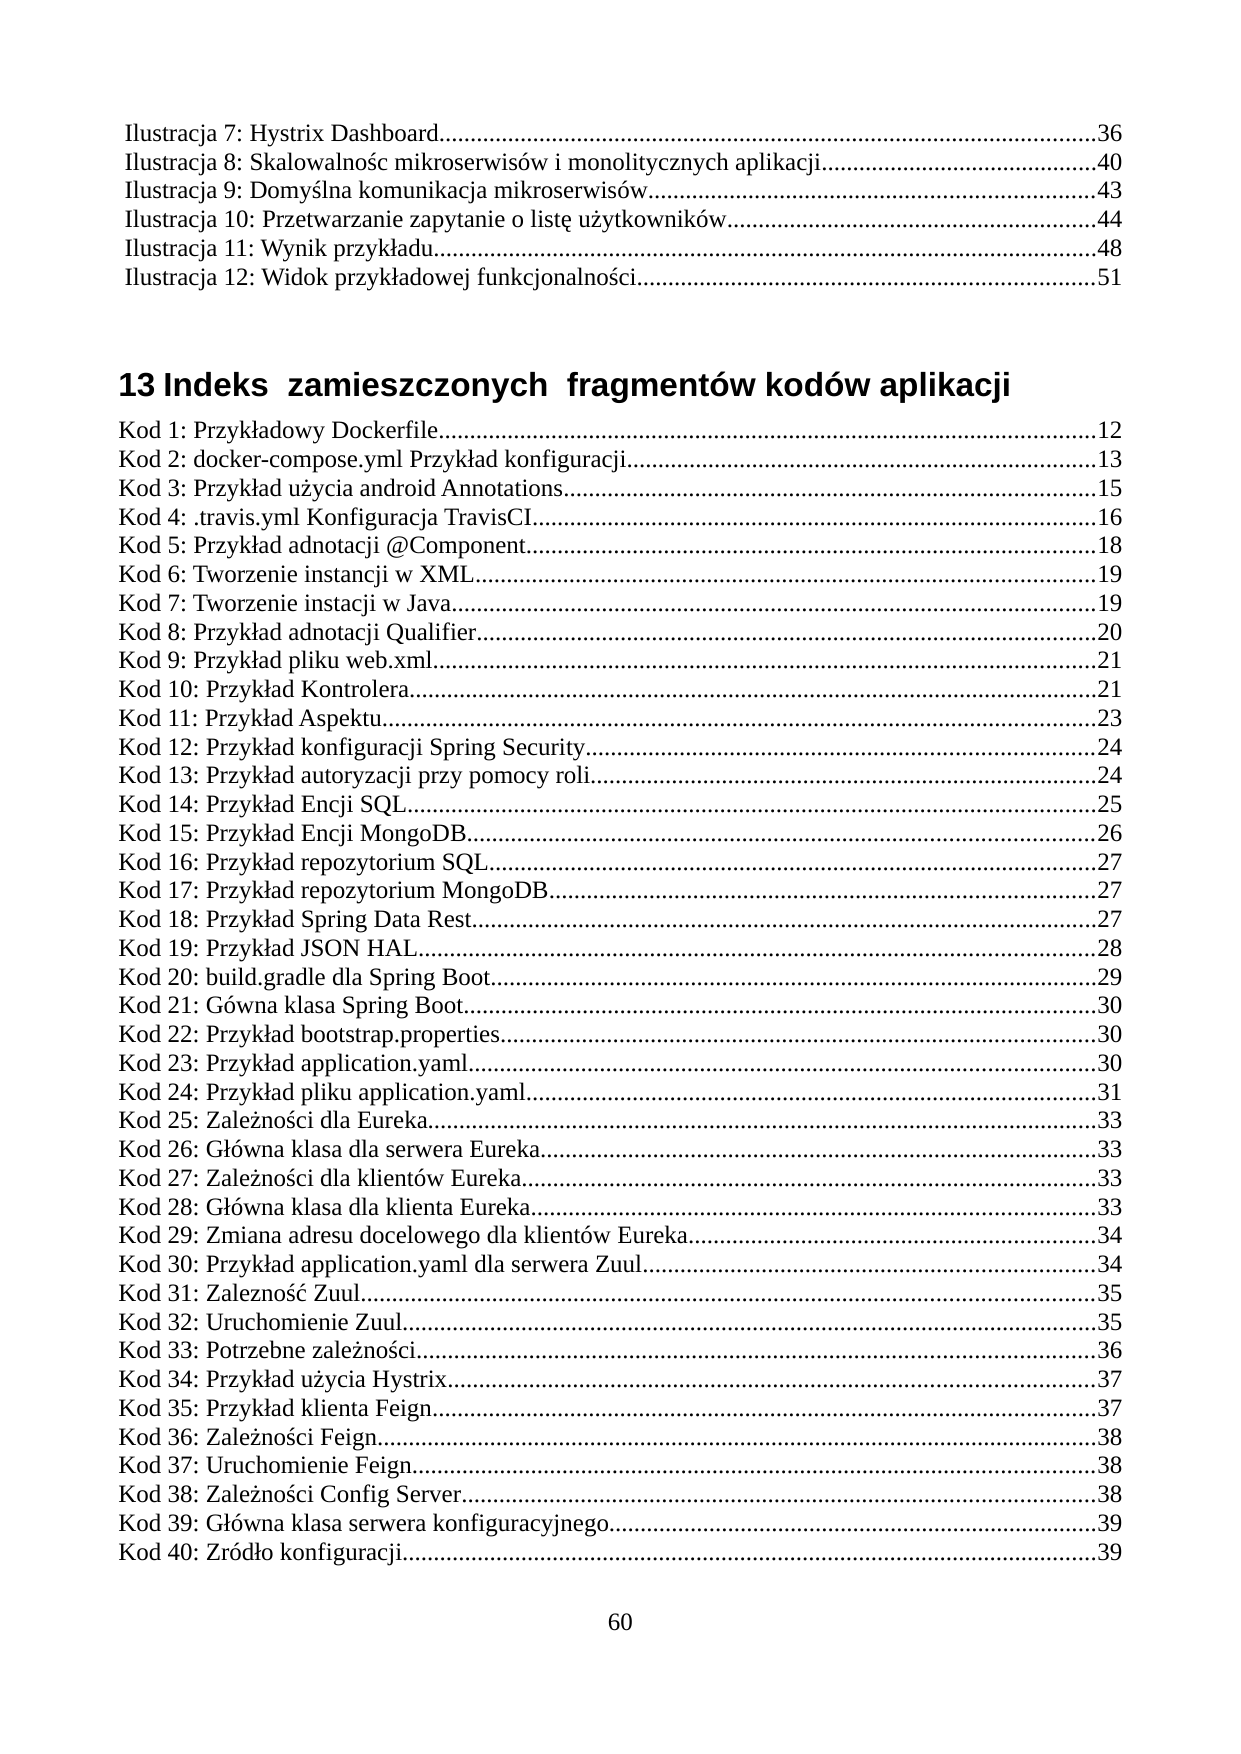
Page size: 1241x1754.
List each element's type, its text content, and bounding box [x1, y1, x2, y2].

text Kod 11: Przykład Aspektu 23 [118, 703, 1122, 732]
text Kod 2: docker-compose.yml Przykład konfiguracji 13 [118, 444, 1122, 473]
text Kod 37: Uruchomienie Feign 38 [118, 1451, 1122, 1479]
text Kod 30: Przykład application.yaml dla serwera Zuul 34 [118, 1249, 1122, 1278]
text Kod 10: Przykład Kontrolera 21 [118, 674, 1122, 703]
text Kod 3: Przykład użycia android Annotations 15 [118, 473, 1122, 502]
text Kod 1: Przykładowy Dockerfile 12 [118, 416, 1122, 444]
text Kod 21: Gówna klasa Spring Boot 30 [118, 991, 1122, 1019]
text Kod 13: Przykład autoryzacji przy pomocy roli 24 [118, 761, 1122, 789]
text Kod 24: Przykład pliku application.yaml 31 [118, 1077, 1122, 1106]
subtitle Indeks zamieszczonych fragmentów kodów aplikacji [118, 365, 1122, 403]
text Kod 35: Przykład klienta Feign 37 [118, 1393, 1122, 1422]
text Kod 39: Główna klasa serwera konfiguracyjnego 39 [118, 1508, 1122, 1537]
text Ilustracja 11: Wynik przykładu 48 [118, 233, 1122, 262]
text Kod 40: Zródło konfiguracji 39 [118, 1537, 1122, 1566]
text Kod 9: Przykład pliku web.xml 21 [118, 646, 1122, 674]
text Kod 28: Główna klasa dla klienta Eureka 33 [118, 1192, 1122, 1221]
text Kod 6: Tworzenie instancji w XML 19 [118, 559, 1122, 588]
text Kod 14: Przykład Encji SQL 25 [118, 789, 1122, 818]
text Kod 8: Przykład adnotacji Qualifier 20 [118, 617, 1122, 646]
text Kod 16: Przykład repozytorium SQL 27 [118, 847, 1122, 876]
text Kod 34: Przykład użycia Hystrix 37 [118, 1364, 1122, 1393]
text Ilustracja 8: Skalowalnośc mikroserwisów i monolitycznych aplikacji 40 [118, 147, 1122, 176]
text Kod 26: Główna klasa dla serwera Eureka 33 [118, 1134, 1122, 1163]
text Kod 29: Zmiana adresu docelowego dla klientów Eureka 34 [118, 1221, 1122, 1249]
text Kod 19: Przykład JSON HAL 28 [118, 933, 1122, 962]
text Kod 20: build.gradle dla Spring Boot 29 [118, 962, 1122, 991]
text Kod 27: Zależności dla klientów Eureka 33 [118, 1163, 1122, 1192]
text Kod 18: Przykład Spring Data Rest 27 [118, 904, 1122, 933]
text Kod 4: .travis.yml Konfiguracja TravisCI 16 [118, 502, 1122, 531]
text Kod 17: Przykład repozytorium MongoDB 27 [118, 876, 1122, 904]
text Kod 33: Potrzebne zależności 36 [118, 1336, 1122, 1364]
text Ilustracja 12: Widok przykładowej funkcjonalności 51 [118, 262, 1122, 291]
text Ilustracja 10: Przetwarzanie zapytanie o listę użytkowników 44 [118, 204, 1122, 233]
text Kod 5: Przykład adnotacji @Component 18 [118, 531, 1122, 559]
text Kod 36: Zależności Feign 38 [118, 1422, 1122, 1451]
text Kod 7: Tworzenie instacji w Java 19 [118, 588, 1122, 617]
text Kod 23: Przykład application.yaml 30 [118, 1048, 1122, 1077]
text Kod 22: Przykład bootstrap.properties 30 [118, 1019, 1122, 1048]
text Kod 32: Uruchomienie Zuul 35 [118, 1307, 1122, 1336]
text Kod 15: Przykład Encji MongoDB 26 [118, 818, 1122, 847]
text Kod 25: Zależności dla Eureka 33 [118, 1106, 1122, 1134]
text Kod 12: Przykład konfiguracji Spring Security 24 [118, 732, 1122, 761]
text Kod 38: Zależności Config Server 38 [118, 1479, 1122, 1508]
text Ilustracja 9: Domyślna komunikacja mikroserwisów 43 [118, 176, 1122, 204]
text Ilustracja 7: Hystrix Dashboard 36 [118, 118, 1122, 147]
text Kod 31: Zalezność Zuul 35 [118, 1278, 1122, 1307]
